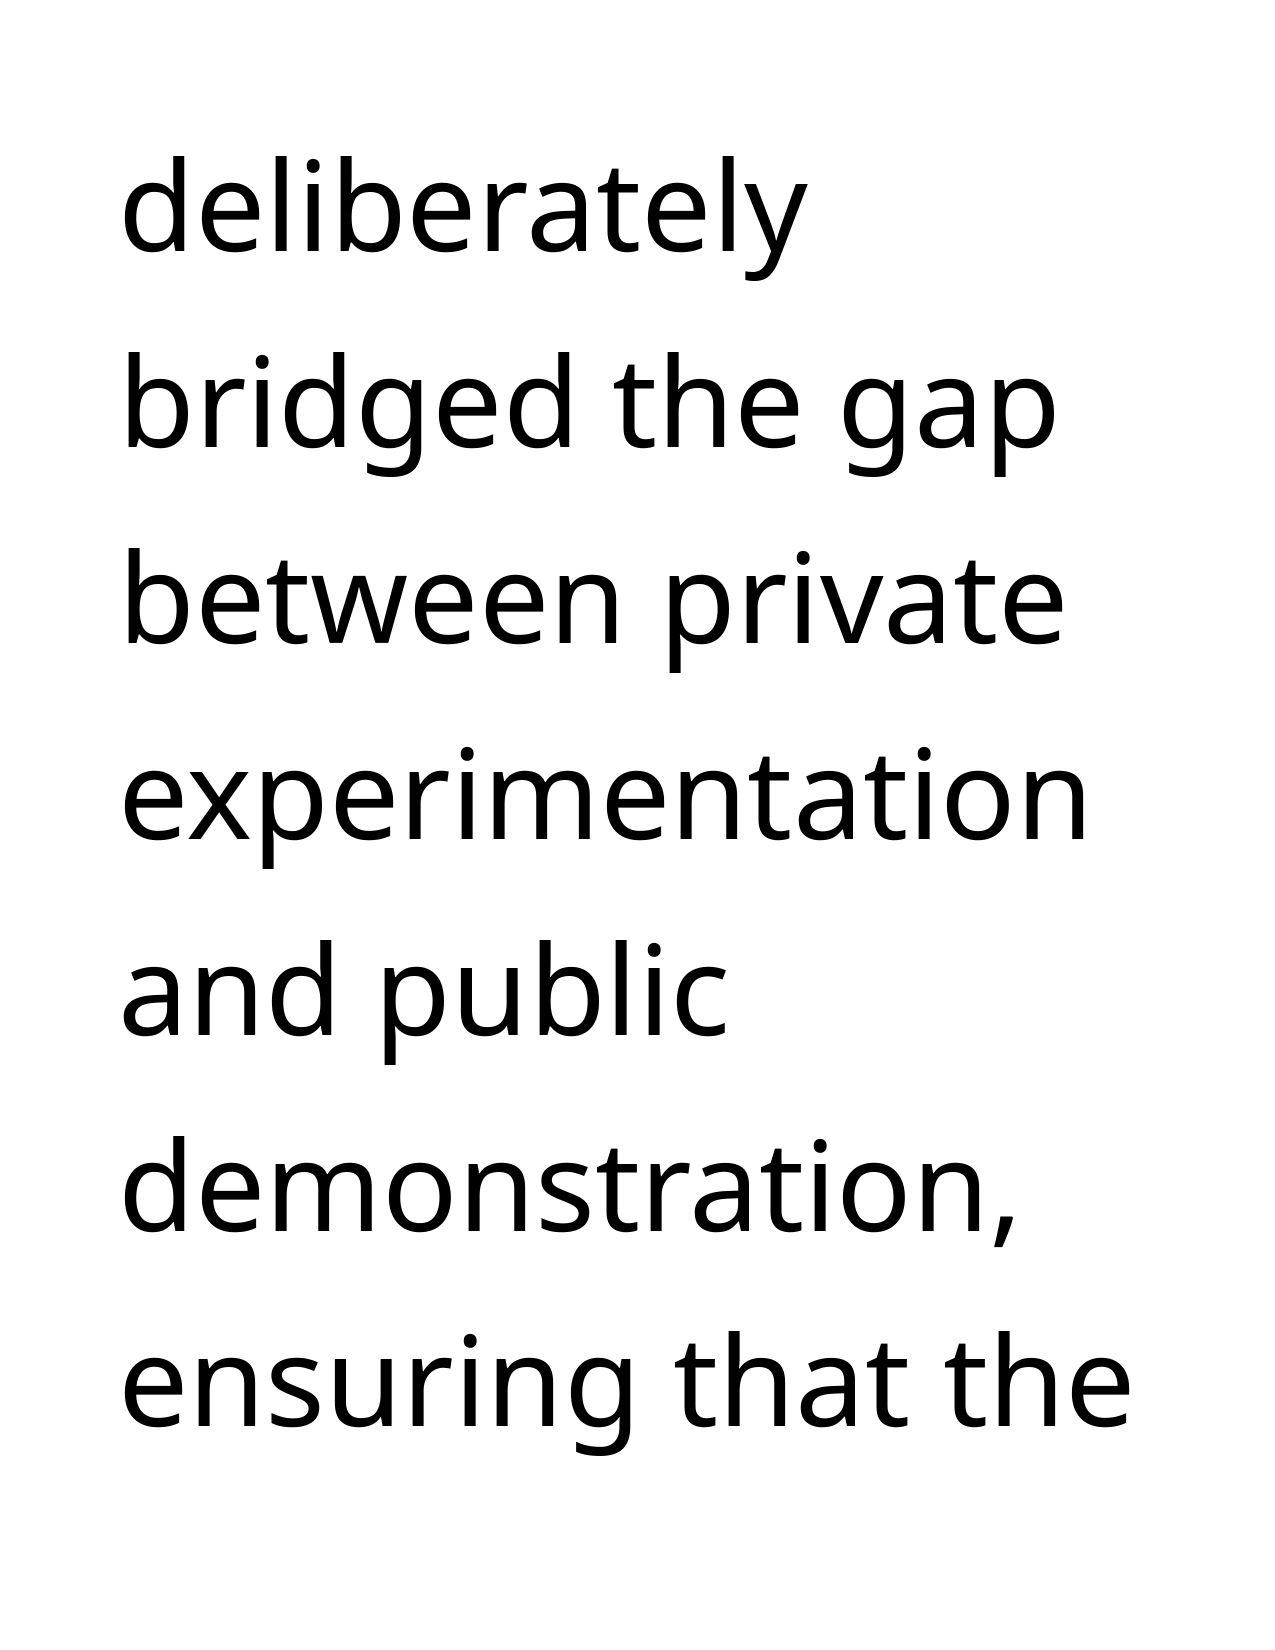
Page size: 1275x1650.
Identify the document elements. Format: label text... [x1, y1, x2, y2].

text deliberately bridged the gap between private experimentation and public demonstration, ensuring that the [118, 118, 1157, 1463]
